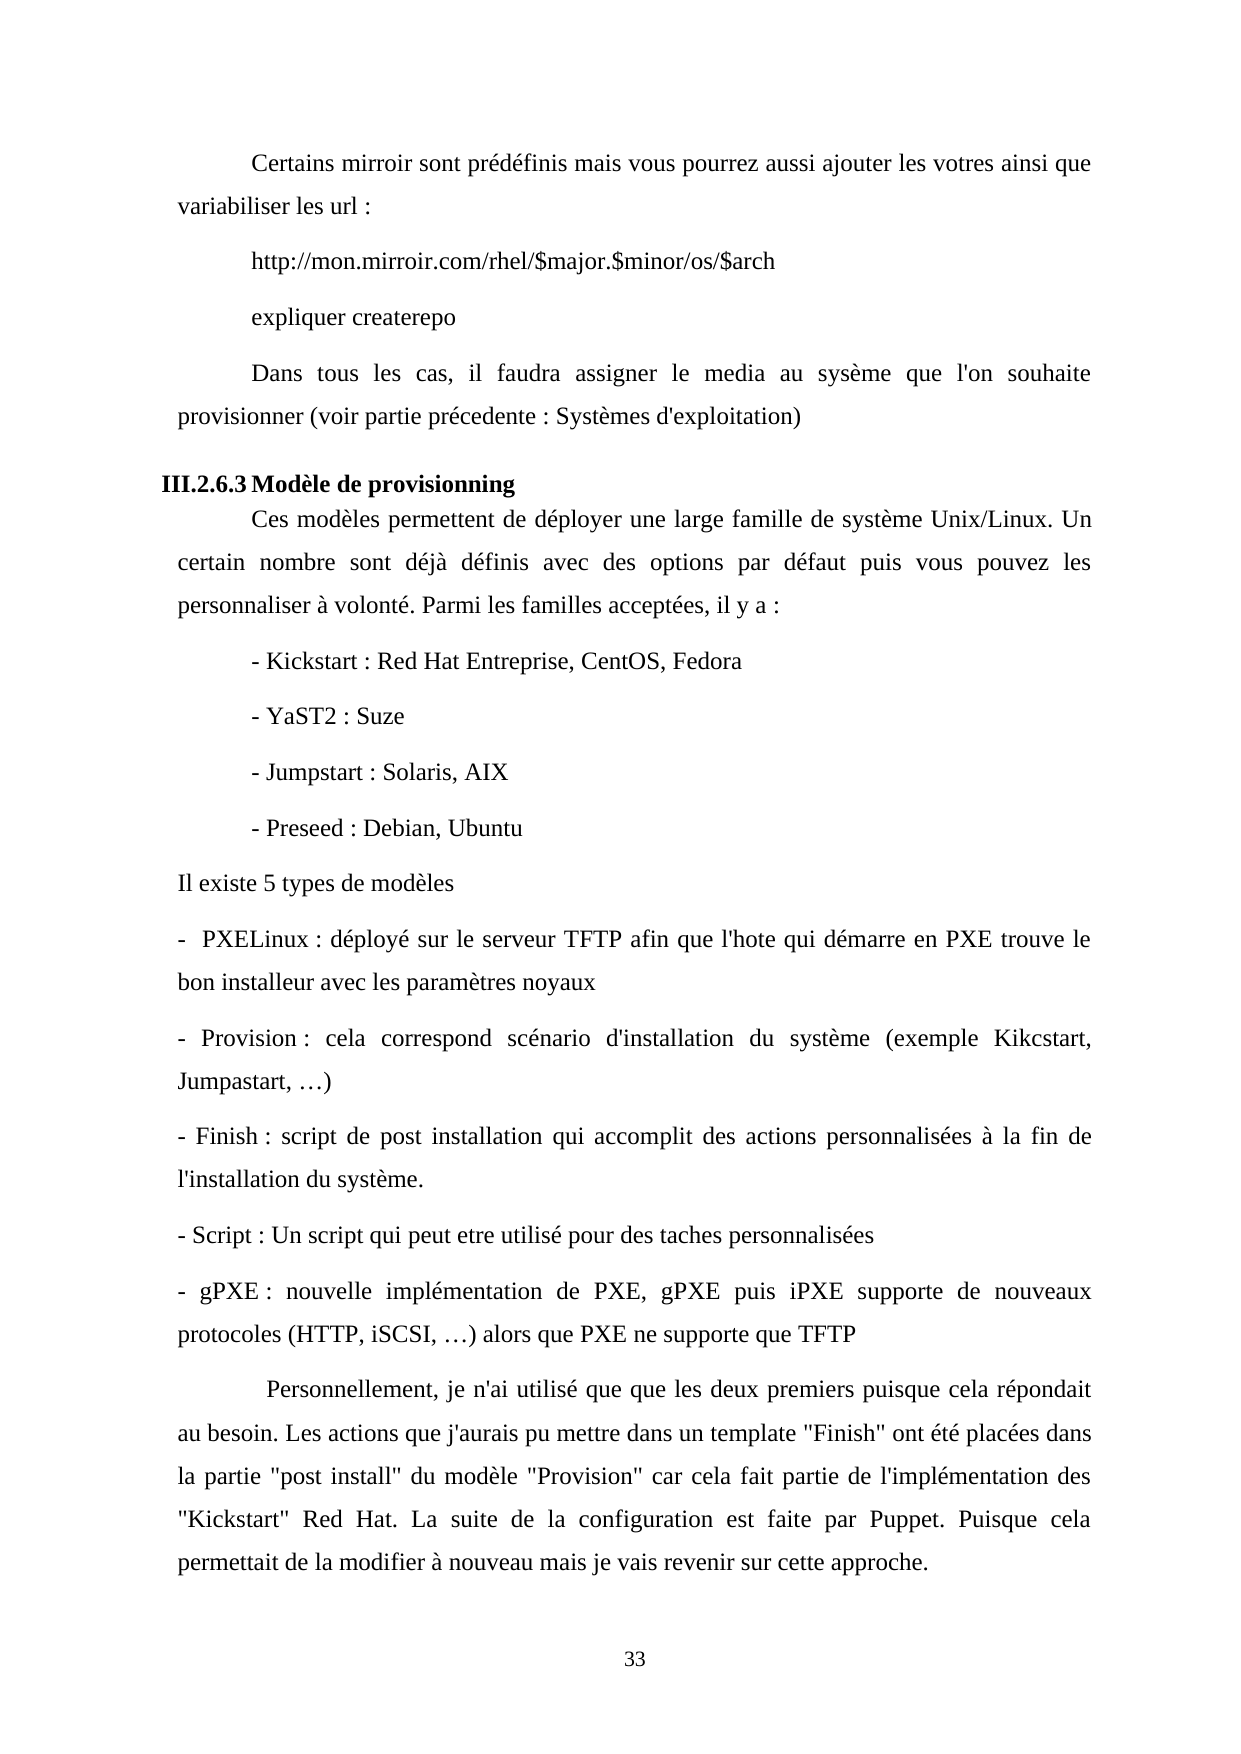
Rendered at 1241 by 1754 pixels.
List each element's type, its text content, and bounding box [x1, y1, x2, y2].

text - YaST2 : Suze [177, 701, 1092, 730]
text - PXELinux : déployé sur le serveur TFTP afin que l'hote qui démarre en PXE trouve le bon installeur avec les paramètres noyaux [177, 924, 1092, 996]
text http://mon.mirroir.com/rhel/$major.$minor/os/$arch [177, 246, 1092, 275]
text Ces modèles permettent de déployer une large famille de système Unix/Linux. Un certain nombre sont déjà définis avec des options par défaut puis vous pouvez les personnaliser à volonté. Parmi les familles acceptées, il y a : [177, 504, 1092, 619]
text - Provision : cela correspond scénario d'installation du système (exemple Kikcstart, Jumpastart, …) [177, 1023, 1092, 1094]
text Personnellement, je n'ai utilisé que que les deux premiers puisque cela répondait au besoin. Les actions que j'aurais pu mettre dans un template "Finish" ont été placées dans la partie "post install" du modèle "Provision" car cela fait partie de l'implémentation des "Kickstart" Red Hat. La suite de la configuration est faite par Puppet. Puisque cela permettait de la modifier à nouveau mais je vais revenir sur cette approche. [177, 1374, 1092, 1576]
text - Finish : script de post installation qui accomplit des actions personnalisées à la fin de l'installation du système. [177, 1121, 1092, 1193]
text expliquer createrepo [177, 302, 1092, 331]
text - Script : Un script qui peut etre utilisé pour des taches personnalisées [177, 1220, 1092, 1249]
text - Kickstart : Red Hat Entreprise, CentOS, Fedora [177, 646, 1092, 674]
text - gPXE : nouvelle implémentation de PXE, gPXE puis iPXE supporte de nouveaux protocoles (HTTP, iSCSI, …) alors que PXE ne supporte que TFTP [177, 1276, 1092, 1348]
text Dans tous les cas, il faudra assigner le media au sysème que l'on souhaite provisionner (voir partie précedente : Systèmes d'exploitation) [177, 358, 1092, 429]
text - Preseed : Debian, Ubuntu [177, 813, 1092, 841]
text Certains mirroir sont prédéfinis mais vous pourrez aussi ajouter les votres ainsi que variabiliser les url : [177, 148, 1092, 219]
text Il existe 5 types de modèles [177, 868, 1092, 897]
subtitle Modèle de provisionning [161, 469, 1092, 498]
text - Jumpstart : Solaris, AIX [177, 757, 1092, 786]
